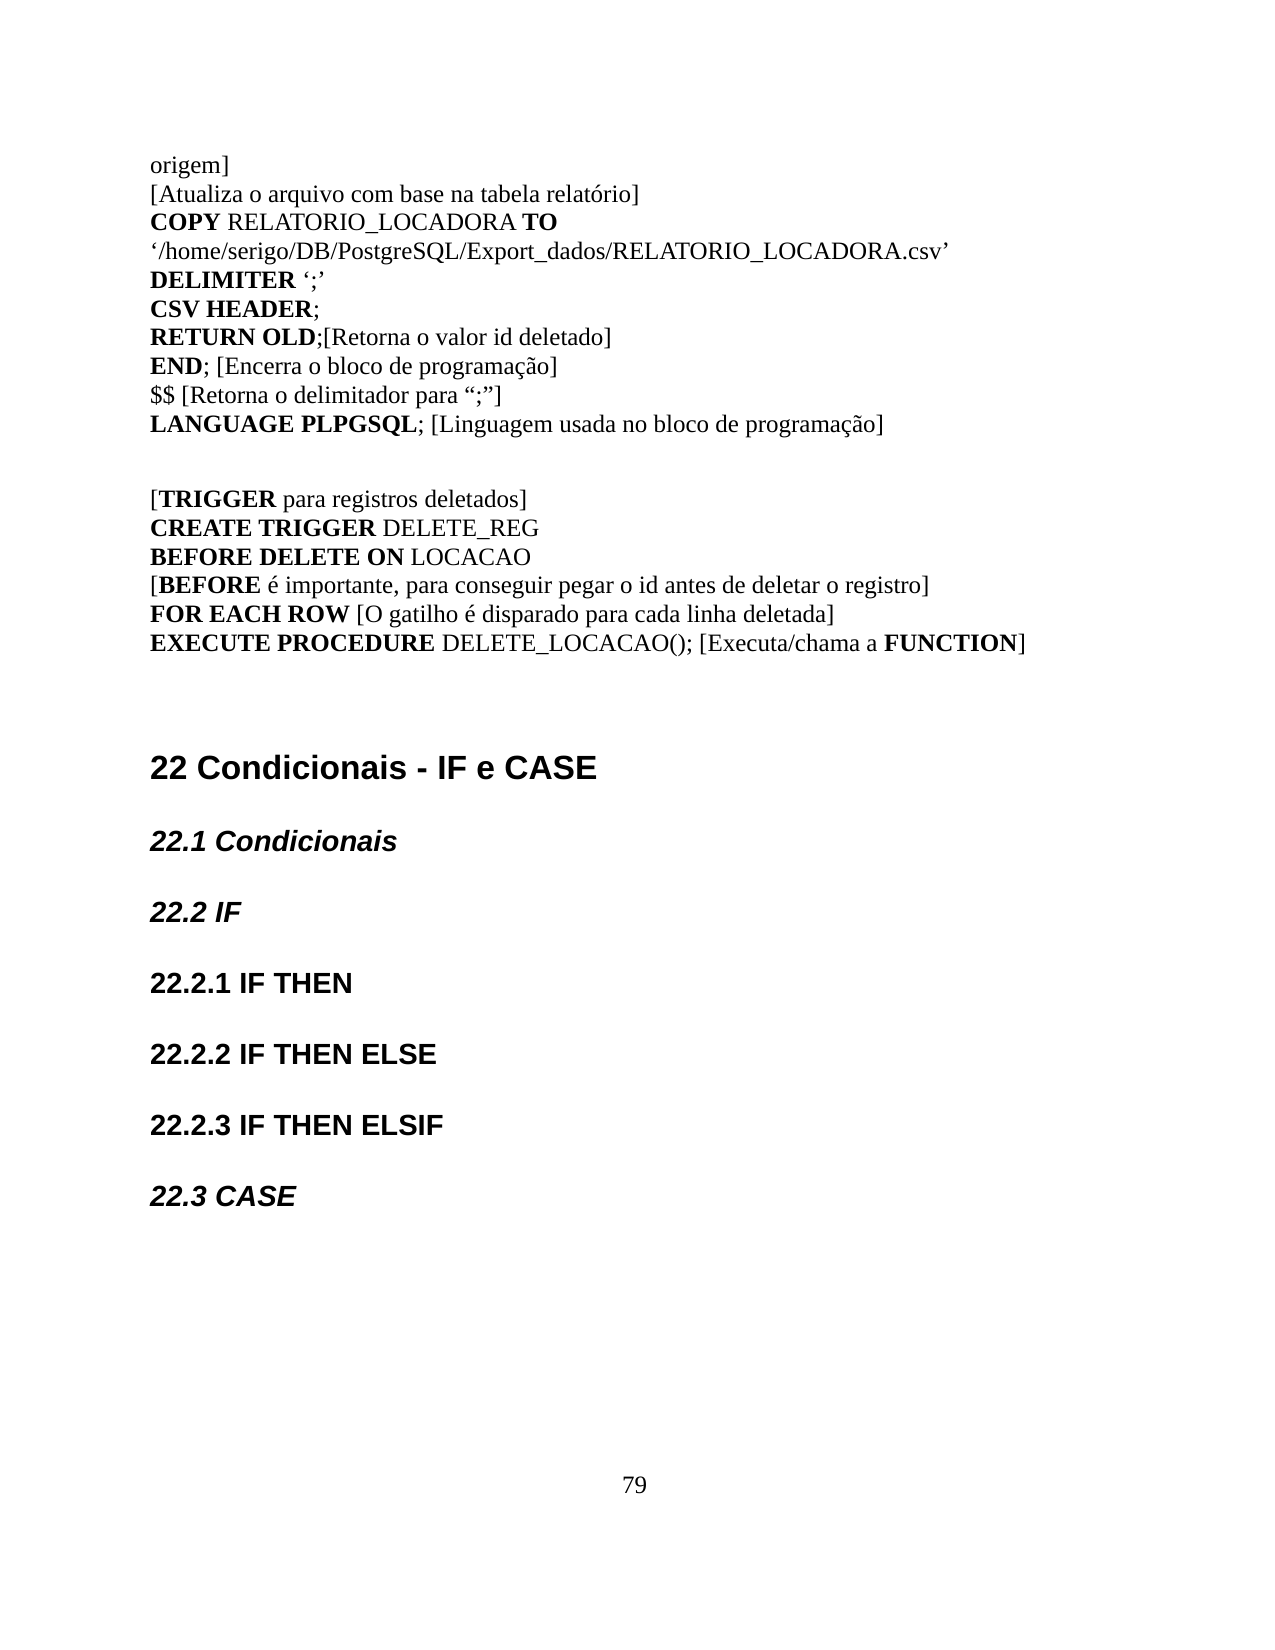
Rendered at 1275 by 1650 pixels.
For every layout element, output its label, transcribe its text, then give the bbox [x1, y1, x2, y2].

text [TRIGGER para registros deletados] CREATE TRIGGER DELETE_REG BEFORE DELETE ON LOCACAO [BEFORE é importante, para conseguir pegar o id antes de deletar o registro] FOR EACH ROW [O gatilho é disparado para cada linha deletada] EXECUTE PROCEDURE DELETE_LOCACAO(); [Executa/chama a FUNCTION] [150, 484, 1125, 685]
subtitle 22.3 CASE [150, 1179, 1125, 1213]
subtitle 22.1 Condicionais [150, 824, 1125, 858]
subtitle 22.2.1 IF THEN [150, 966, 1125, 1000]
subtitle 22.2 IF [150, 895, 1125, 929]
text origem] [Atualiza o arquivo com base na tabela relatório] COPY RELATORIO_LOCADORA TO ‘/home/serigo/DB/PostgreSQL/Export_dados/RELATORIO_LOCADORA.csv’ DELIMITER ‘;’ CSV HEADER; RETURN OLD;[Retorna o valor id deletado] END; [Encerra o bloco de programação] $$ [Retorna o delimitador para “;”] LANGUAGE PLPGSQL; [Linguagem usada no bloco de programação] [150, 150, 1125, 466]
subtitle 22.2.2 IF THEN ELSE [150, 1037, 1125, 1071]
subtitle 22 Condicionais - IF e CASE [150, 748, 1125, 787]
subtitle 22.2.3 IF THEN ELSIF [150, 1108, 1125, 1142]
